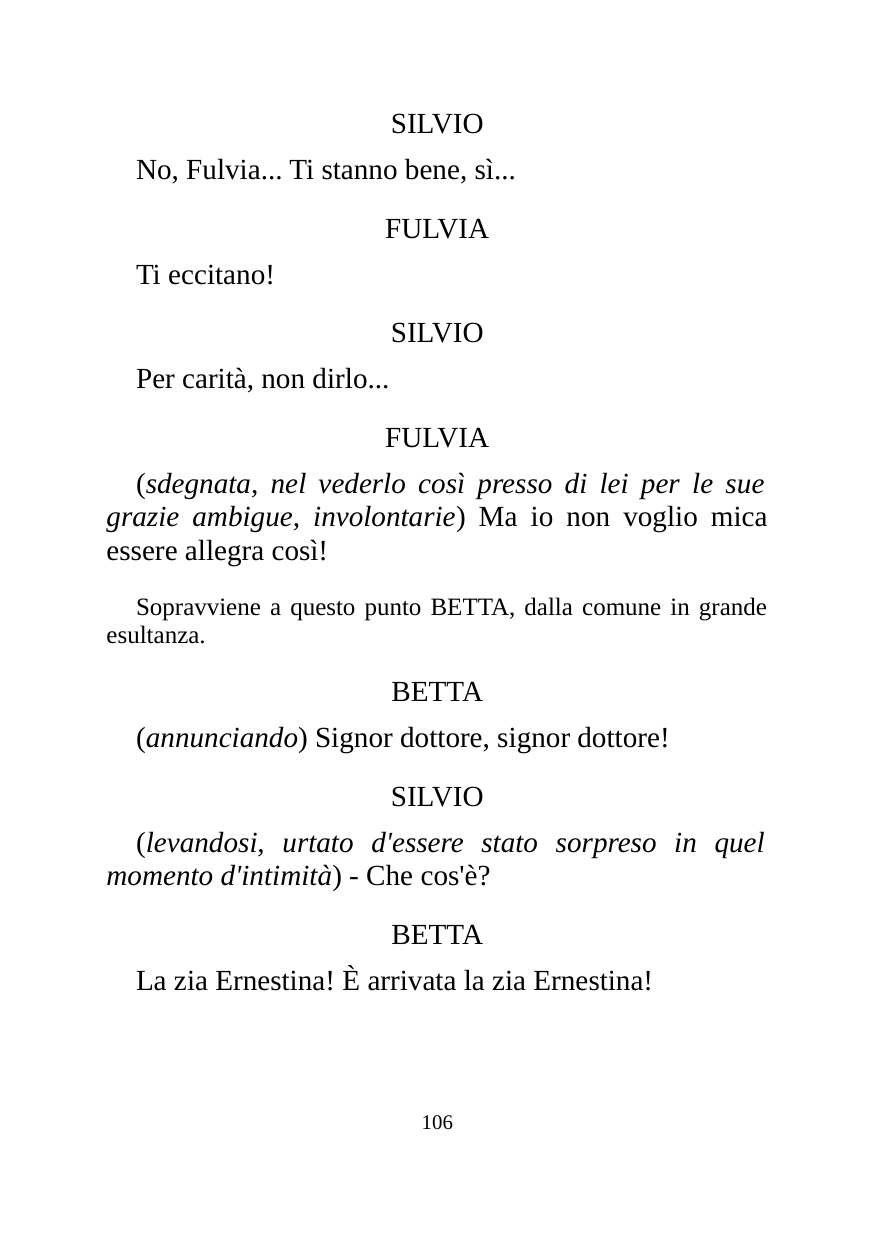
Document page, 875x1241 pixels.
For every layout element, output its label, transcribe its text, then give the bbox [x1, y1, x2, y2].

text FULVIA [106, 420, 768, 453]
text (levandosi, urtato d'essere stato sorpreso in quel momento d'intimità) - Che cos'è? [106, 825, 768, 892]
text Per carità, non dirlo... [106, 361, 768, 395]
text No, Fulvia... Ti stanno bene, sì... [106, 152, 768, 186]
text La zia Ernestina! È arrivata la zia Ernestina! [106, 963, 768, 996]
text BETTA [106, 917, 768, 950]
text SILVIO [106, 106, 768, 140]
text Sopravviene a questo punto BETTA, dalla comune in grande esultanza. [106, 592, 768, 649]
text BETTA [106, 674, 768, 708]
text SILVIO [106, 779, 768, 812]
text FULVIA [106, 211, 768, 244]
text Ti eccitano! [106, 257, 768, 290]
text SILVIO [106, 315, 768, 349]
text (sdegnata, nel vederlo così presso di lei per le sue grazie ambigue, involontarie) Ma io non voglio mica essere allegra così! [106, 466, 768, 567]
text (annunciando) Signor dottore, signor dottore! [106, 720, 768, 754]
